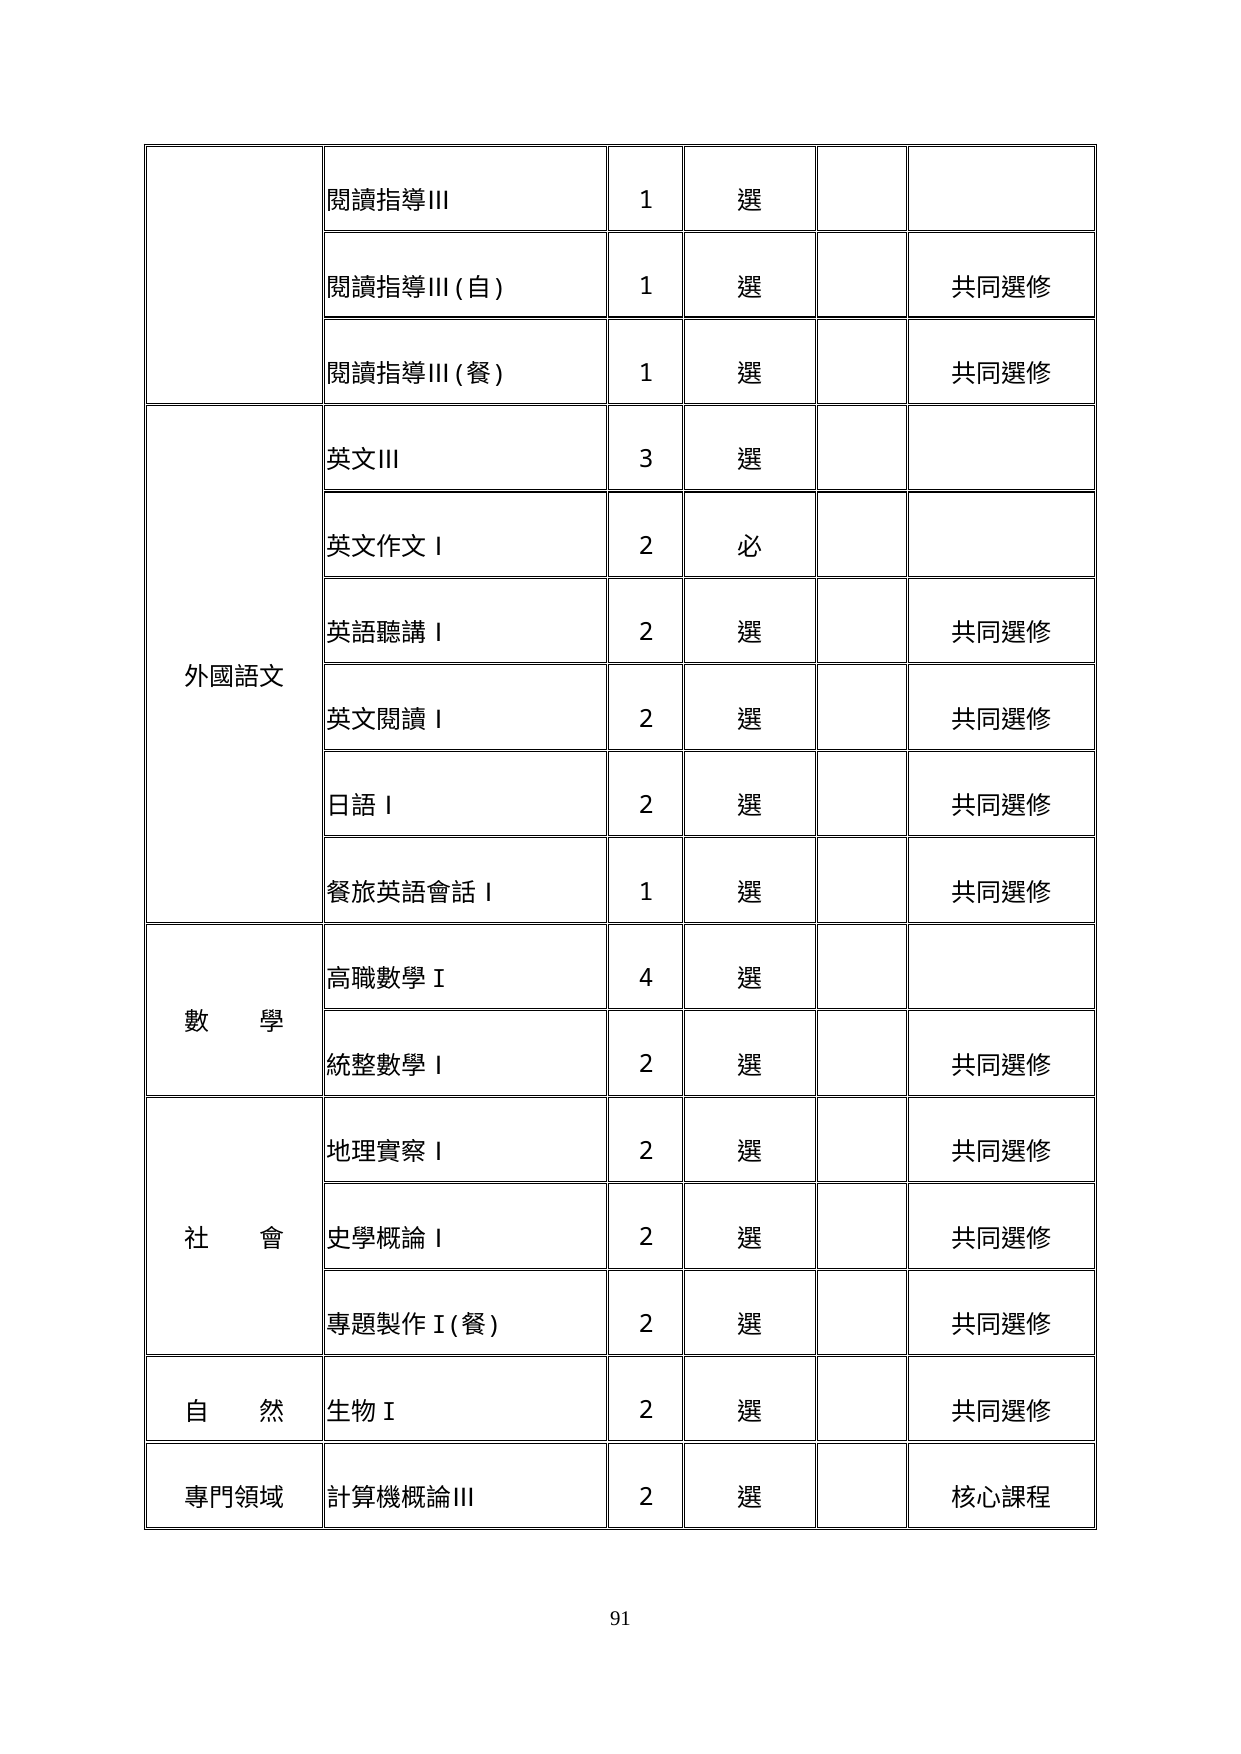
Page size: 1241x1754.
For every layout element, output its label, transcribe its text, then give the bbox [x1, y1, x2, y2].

table_cell [147, 147, 322, 403]
table_cell 共同選修 [909, 233, 1094, 316]
table_cell 統整數學Ⅰ [325, 1011, 606, 1094]
table_cell 3 [609, 406, 682, 489]
table_cell [818, 1011, 906, 1094]
table_cell [818, 1184, 906, 1267]
table_cell 1 [609, 147, 682, 230]
table_cell 專題製作I(餐) [325, 1271, 606, 1354]
table_cell 選 [685, 1444, 815, 1527]
table_cell 英語聽講Ⅰ [325, 579, 606, 662]
table_cell 閱讀指導Ⅲ [325, 147, 606, 230]
table_cell [818, 752, 906, 835]
table_cell 2 [609, 1444, 682, 1527]
table_cell 共同選修 [909, 838, 1094, 922]
table_cell 共同選修 [909, 665, 1094, 749]
table_cell [909, 925, 1094, 1008]
table_cell 餐旅英語會話Ⅰ [325, 838, 606, 922]
table_cell [818, 665, 906, 749]
table_cell 2 [609, 1011, 682, 1094]
table_cell 選 [685, 320, 815, 403]
table_cell 2 [609, 1271, 682, 1354]
table_cell 2 [609, 493, 682, 576]
table_cell 2 [609, 1357, 682, 1440]
table_cell 2 [609, 665, 682, 749]
table_cell 共同選修 [909, 579, 1094, 662]
table_cell 1 [609, 320, 682, 403]
table_cell 共同選修 [909, 320, 1094, 403]
table_cell 共同選修 [909, 1357, 1094, 1440]
table_cell 選 [685, 925, 815, 1008]
table_cell 2 [609, 752, 682, 835]
table_cell 閱讀指導Ⅲ(餐) [325, 320, 606, 403]
table_cell [909, 406, 1094, 489]
table_cell 共同選修 [909, 1184, 1094, 1267]
table_cell 生物I [325, 1357, 606, 1440]
table_cell 共同選修 [909, 1271, 1094, 1354]
table_cell 選 [685, 579, 815, 662]
table_cell 2 [609, 579, 682, 662]
table_cell 閱讀指導Ⅲ(自) [325, 233, 606, 316]
table_cell 選 [685, 1098, 815, 1181]
table_cell [909, 147, 1094, 230]
table_cell [818, 1271, 906, 1354]
table_cell 共同選修 [909, 1098, 1094, 1181]
table_cell 外國語文 [147, 406, 322, 922]
table_cell 選 [685, 1011, 815, 1094]
table_cell 必 [685, 493, 815, 576]
table_cell [818, 838, 906, 922]
table_cell [818, 1444, 906, 1527]
table_cell 選 [685, 752, 815, 835]
table_cell 核心課程 [909, 1444, 1094, 1527]
table_cell 地理實察Ⅰ [325, 1098, 606, 1181]
table_cell [818, 233, 906, 316]
table_cell [909, 493, 1094, 576]
table_cell 計算機概論Ⅲ [325, 1444, 606, 1527]
table_cell [818, 320, 906, 403]
table_cell 專門領域 [147, 1444, 322, 1527]
table_cell 2 [609, 1098, 682, 1181]
table_cell 1 [609, 233, 682, 316]
table_cell 4 [609, 925, 682, 1008]
table_cell [818, 406, 906, 489]
table_cell 自 然 [147, 1357, 322, 1440]
table_cell 選 [685, 406, 815, 489]
table_cell 史學概論Ⅰ [325, 1184, 606, 1267]
table_cell [818, 925, 906, 1008]
table_cell 2 [609, 1184, 682, 1267]
table_cell 選 [685, 233, 815, 316]
table_cell 社 會 [147, 1098, 322, 1354]
table_cell 日語Ⅰ [325, 752, 606, 835]
table_cell 選 [685, 1184, 815, 1267]
table_cell [818, 1098, 906, 1181]
table_cell 1 [609, 838, 682, 922]
table_cell 共同選修 [909, 752, 1094, 835]
table_cell [818, 1357, 906, 1440]
table_cell 英文閱讀Ⅰ [325, 665, 606, 749]
table_cell 共同選修 [909, 1011, 1094, 1094]
table_cell [818, 147, 906, 230]
table_cell 選 [685, 147, 815, 230]
table_cell 選 [685, 838, 815, 922]
table_cell 選 [685, 1357, 815, 1440]
table_cell [818, 579, 906, 662]
table_cell 英文作文Ⅰ [325, 493, 606, 576]
table_cell 選 [685, 1271, 815, 1354]
table_cell 英文Ⅲ [325, 406, 606, 489]
table_cell [818, 493, 906, 576]
table_cell 高職數學I [325, 925, 606, 1008]
table_cell 選 [685, 665, 815, 749]
table_cell 數 學 [147, 925, 322, 1094]
